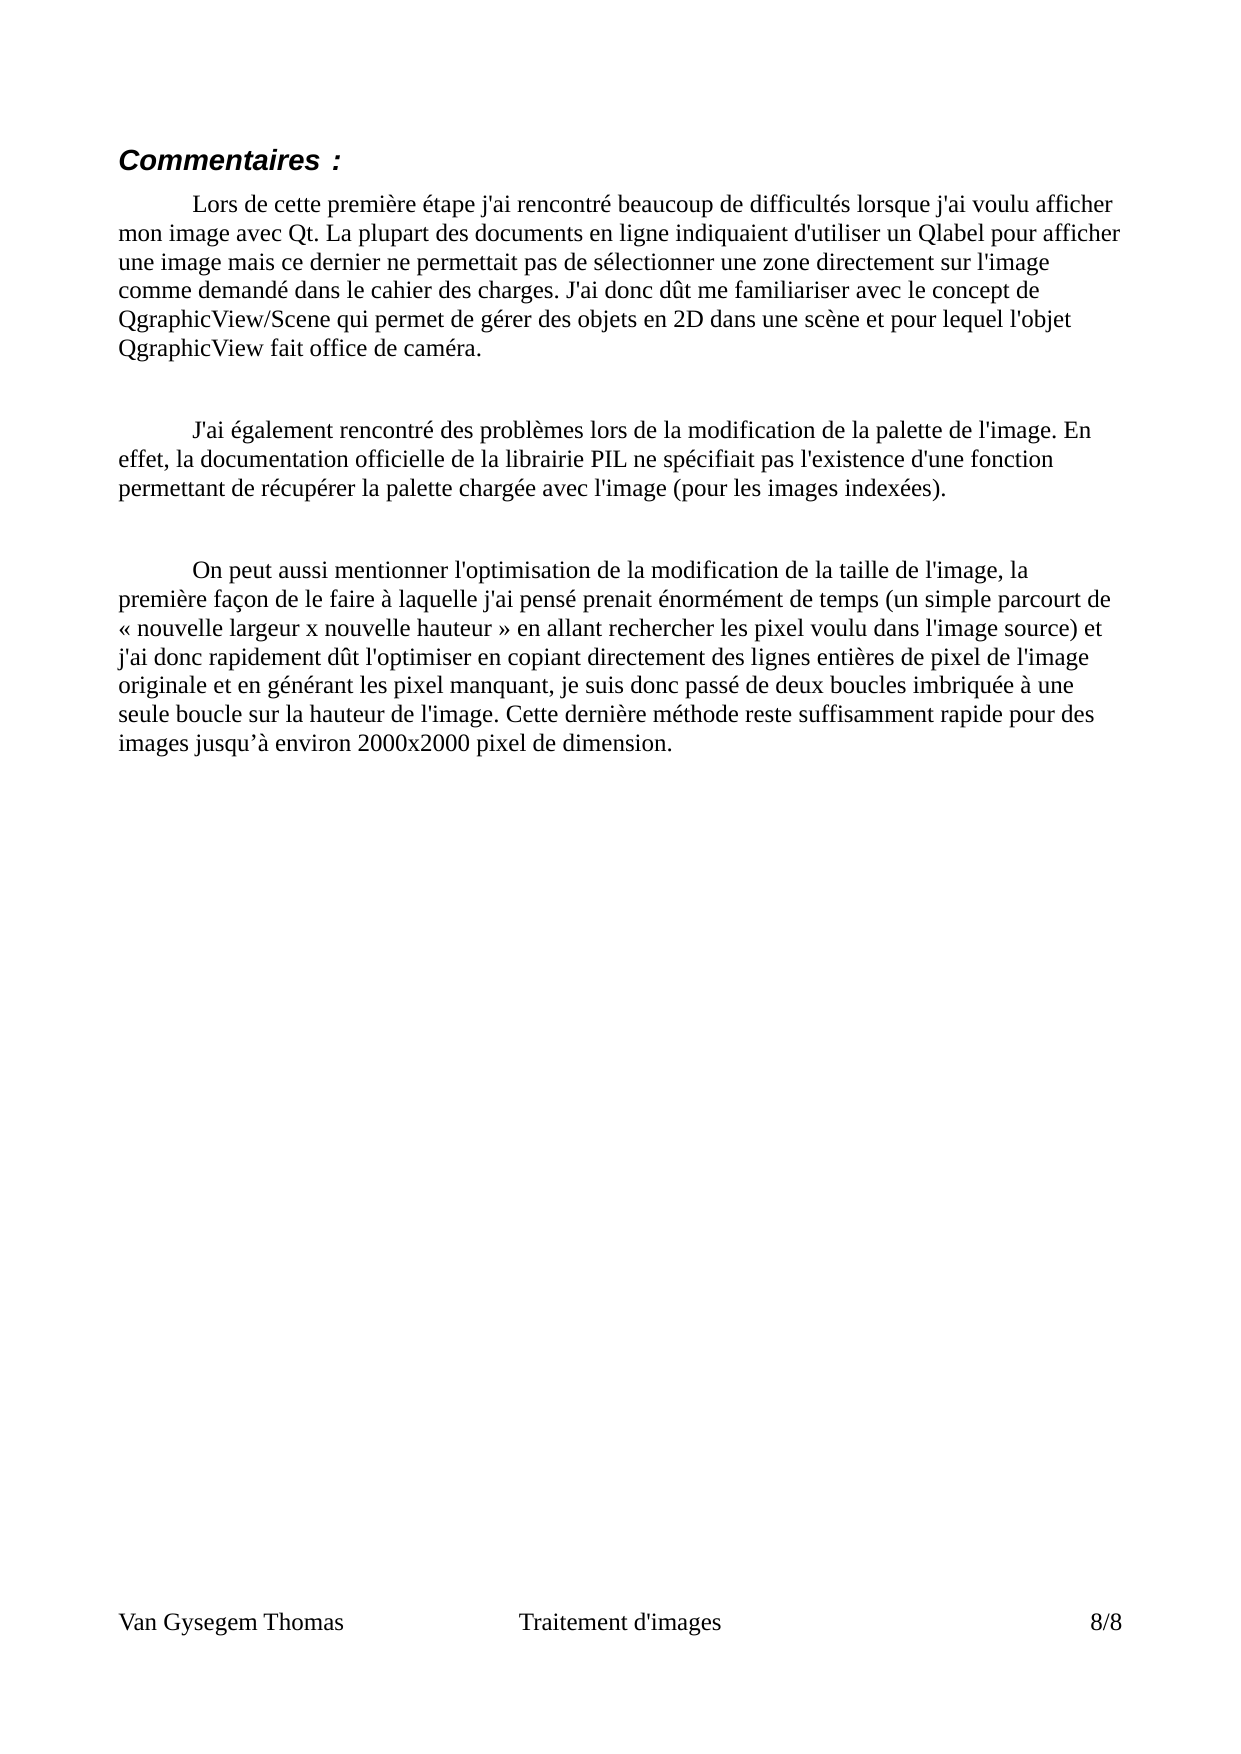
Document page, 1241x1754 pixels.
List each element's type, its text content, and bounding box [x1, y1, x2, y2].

text On peut aussi mentionner l'optimisation de la modification de la taille de l'image, la première façon de le faire à laquelle j'ai pensé prenait énormément de temps (un simple parcourt de « nouvelle largeur x nouvelle hauteur » en allant rechercher les pixel voulu dans l'image source) et j'ai donc rapidement dût l'optimiser en copiant directement des lignes entières de pixel de l'image originale et en générant les pixel manquant, je suis donc passé de deux boucles imbriquée à une seule boucle sur la hauteur de l'image. Cette dernière méthode reste suffisamment rapide pour des images jusqu’à environ 2000x2000 pixel de dimension. [118, 555, 1122, 757]
text J'ai également rencontré des problèmes lors de la modification de la palette de l'image. En effet, la documentation officielle de la librairie PIL ne spécifiait pas l'existence d'une fonction permettant de récupérer la palette chargée avec l'image (pour les images indexées). [118, 415, 1122, 502]
text Lors de cette première étape j'ai rencontré beaucoup de difficultés lorsque j'ai voulu afficher mon image avec Qt. La plupart des documents en ligne indiquaient d'utiliser un Qlabel pour afficher une image mais ce dernier ne permettait pas de sélectionner une zone directement sur l'image comme demandé dans le cahier des charges. J'ai donc dût me familiariser avec le concept de QgraphicView/Scene qui permet de gérer des objets en 2D dans une scène et pour lequel l'objet QgraphicView fait office de caméra. [118, 189, 1122, 362]
subtitle Commentaires : [118, 143, 1122, 177]
